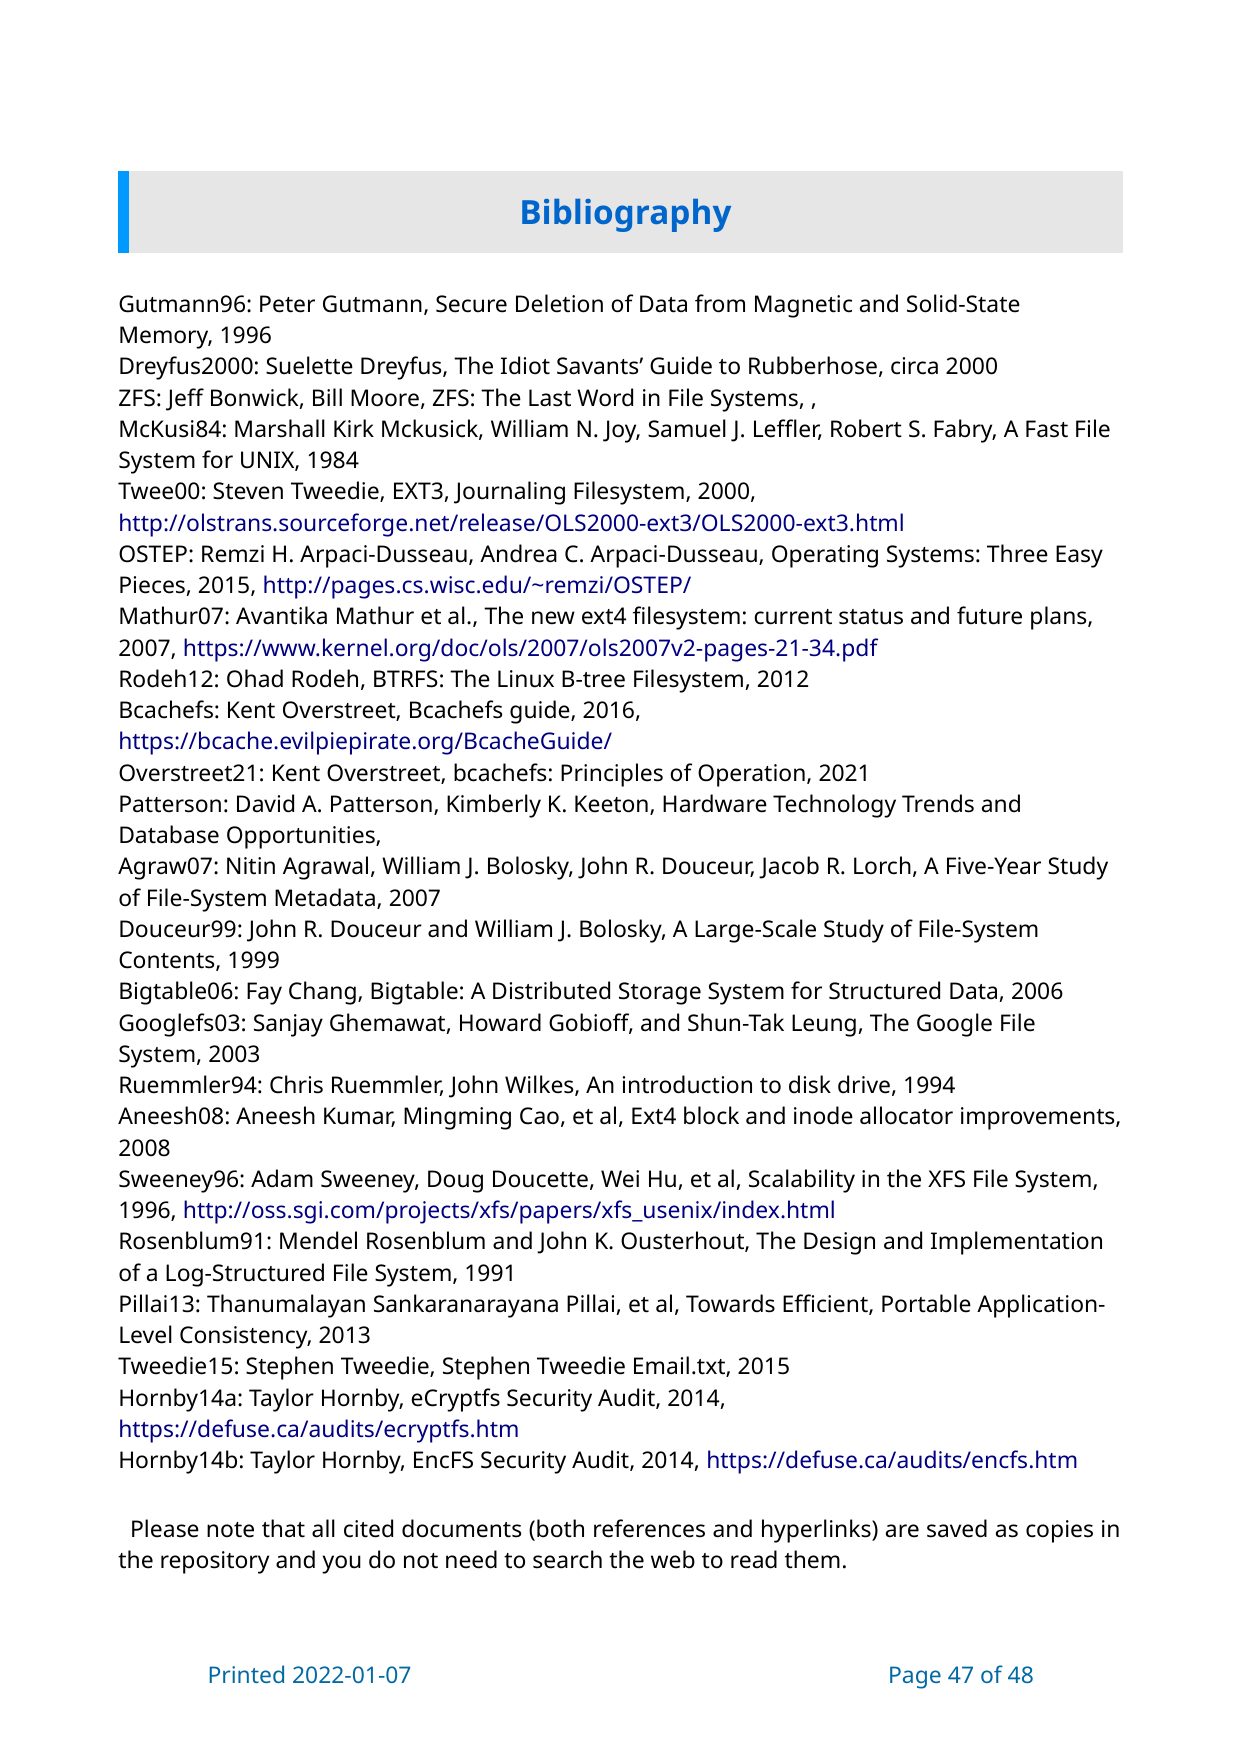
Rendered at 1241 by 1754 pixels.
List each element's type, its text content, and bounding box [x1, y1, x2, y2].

text Aneesh08: Aneesh Kumar, Mingming Cao, et al, Ext4 block and inode allocator improvements, 2008 [118, 1100, 1122, 1163]
text Overstreet21: Kent Overstreet, bcachefs: Principles of Operation, 2021 [118, 757, 1122, 788]
subtitle Bibliography [129, 172, 1122, 252]
text Rosenblum91: Mendel Rosenblum and John K. Ousterhout, The Design and Implementation of a Log-Structured File System, 1991 [118, 1225, 1122, 1288]
text Bcachefs: Kent Overstreet, Bcachefs guide, 2016, https://bcache.evilpiepirate.org/BcacheGuide/ [118, 694, 1122, 757]
text Ruemmler94: Chris Ruemmler, John Wilkes, An introduction to disk drive, 1994 [118, 1069, 1122, 1100]
text Gutmann96: Peter Gutmann, Secure Deletion of Data from Magnetic and Solid-State Memory, 1996 [118, 288, 1122, 350]
text Twee00: Steven Tweedie, EXT3, Journaling Filesystem, 2000, http://olstrans.sourceforge.net/release/OLS2000-ext3/OLS2000-ext3.html [118, 475, 1122, 538]
text Googlefs03: Sanjay Ghemawat, Howard Gobioff, and Shun-Tak Leung, The Google File System, 2003 [118, 1007, 1122, 1069]
text Bigtable06: Fay Chang, Bigtable: A Distributed Storage System for Structured Data, 2006 [118, 975, 1122, 1007]
text Hornby14a: Taylor Hornby, eCryptfs Security Audit, 2014, https://defuse.ca/audits/ecryptfs.htm [118, 1382, 1122, 1444]
text Pillai13: Thanumalayan Sankaranarayana Pillai, et al, Towards Efficient, Portable Application-Level Consistency, 2013 [118, 1288, 1122, 1350]
text Patterson: David A. Patterson, Kimberly K. Keeton, Hardware Technology Trends and Database Opportunities, [118, 788, 1122, 850]
text Mathur07: Avantika Mathur et al., The new ext4 filesystem: current status and future plans, 2007, https://www.kernel.org/doc/ols/2007/ols2007v2-pages-21-34.pdf [118, 600, 1122, 663]
text Agraw07: Nitin Agrawal, William J. Bolosky, John R. Douceur, Jacob R. Lorch, A Five-Year Study of File-System Metadata, 2007 [118, 850, 1122, 913]
text Sweeney96: Adam Sweeney, Doug Doucette, Wei Hu, et al, Scalability in the XFS File System, 1996, http://oss.sgi.com/projects/xfs/papers/xfs_usenix/index.html [118, 1163, 1122, 1225]
text Douceur99: John R. Douceur and William J. Bolosky, A Large-Scale Study of File-System Contents, 1999 [118, 913, 1122, 975]
text ZFS: Jeff Bonwick, Bill Moore, ZFS: The Last Word in File Systems, , [118, 382, 1122, 413]
text McKusi84: Marshall Kirk Mckusick, William N. Joy, Samuel J. Leffler, Robert S. Fabry, A Fast File System for UNIX, 1984 [118, 413, 1122, 475]
text Please note that all cited documents (both references and hyperlinks) are saved as copies in the repository and you do not need to search the web to read them. [118, 1512, 1122, 1575]
text Rodeh12: Ohad Rodeh, BTRFS: The Linux B-tree Filesystem, 2012 [118, 663, 1122, 694]
text OSTEP: Remzi H. Arpaci-Dusseau, Andrea C. Arpaci-Dusseau, Operating Systems: Three Easy Pieces, 2015, http://pages.cs.wisc.edu/~remzi/OSTEP/ [118, 538, 1122, 600]
text Hornby14b: Taylor Hornby, EncFS Security Audit, 2014, https://defuse.ca/audits/encfs.htm [118, 1444, 1122, 1475]
text Tweedie15: Stephen Tweedie, Stephen Tweedie Email.txt, 2015 [118, 1350, 1122, 1382]
text Dreyfus2000: Suelette Dreyfus, The Idiot Savants’ Guide to Rubberhose, circa 2000 [118, 350, 1122, 382]
